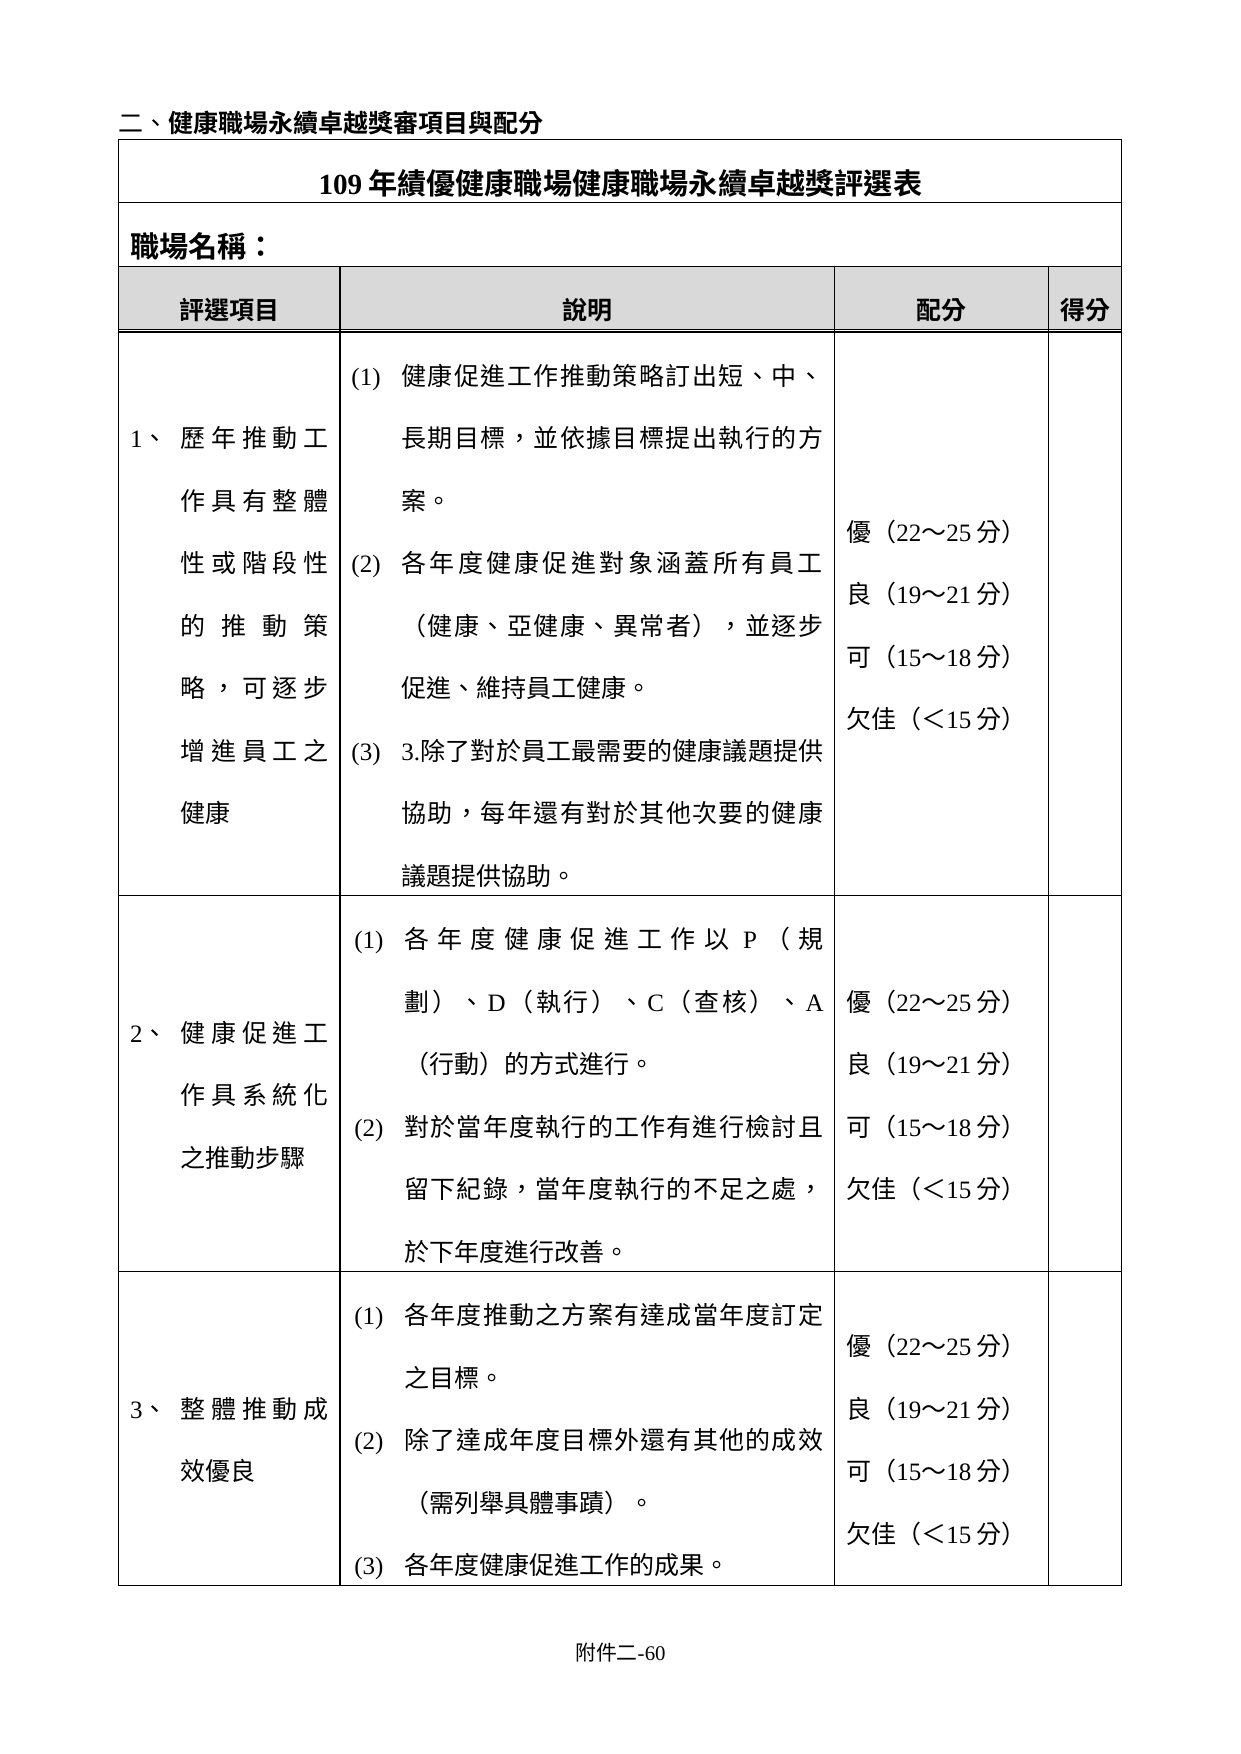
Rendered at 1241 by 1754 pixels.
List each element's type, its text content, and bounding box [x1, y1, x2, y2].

table_cell [1049, 896, 1121, 1271]
table_cell 健康促進工作具系統化之推動步驟 [119, 896, 339, 1271]
table_cell 各年度健康促進工作以P（規劃）、D（執行）、C（查核）、A（行動）的方式進行。 對於當年度執行的工作有進行檢討且留下紀錄，當年度執行的不足之處，於下年度進行改善。 [341, 896, 834, 1271]
table_cell 得分 [1049, 267, 1121, 329]
table_cell 職場名稱： [119, 203, 1121, 266]
table_cell [1049, 333, 1121, 895]
table_cell 整體推動成效優良 [119, 1272, 339, 1584]
table_cell 健康促進工作推動策略訂出短、中、長期目標，並依據目標提出執行的方案。 各年度健康促進對象涵蓋所有員工（健康、亞健康、異常者），並逐步促進、維持員工健康。 3.除了對於員工最需要的健康議題提供協助，每年還有對於其他次要的健康議題提供協助。 [341, 333, 834, 895]
table_cell [1049, 1272, 1121, 1584]
table_header 109年績優健康職場健康職場永續卓越獎評選表 [119, 140, 1121, 202]
table_cell 各年度推動之方案有達成當年度訂定之目標。 除了達成年度目標外還有其他的成效（需列舉具體事蹟）。 各年度健康促進工作的成果。 [341, 1272, 834, 1584]
table_cell 歷年推動工作具有整體性或階段性的推動策略，可逐步增進員工之健康 [119, 333, 339, 895]
table_cell 評選項目 [119, 267, 339, 329]
table_cell 優（22～25分） 良（19～21分） 可（15～18分） 欠佳（＜15分） [835, 1272, 1048, 1584]
table_cell 優（22～25分） 良（19～21分） 可（15～18分） 欠佳（＜15分） [835, 896, 1048, 1271]
table_cell 配分 [835, 267, 1048, 329]
text 二、健康職場永續卓越獎審項目與配分 [118, 105, 1122, 139]
table_cell 說明 [341, 267, 834, 329]
table_cell 優（22～25分） 良（19～21分） 可（15～18分） 欠佳（＜15分） [835, 333, 1048, 895]
